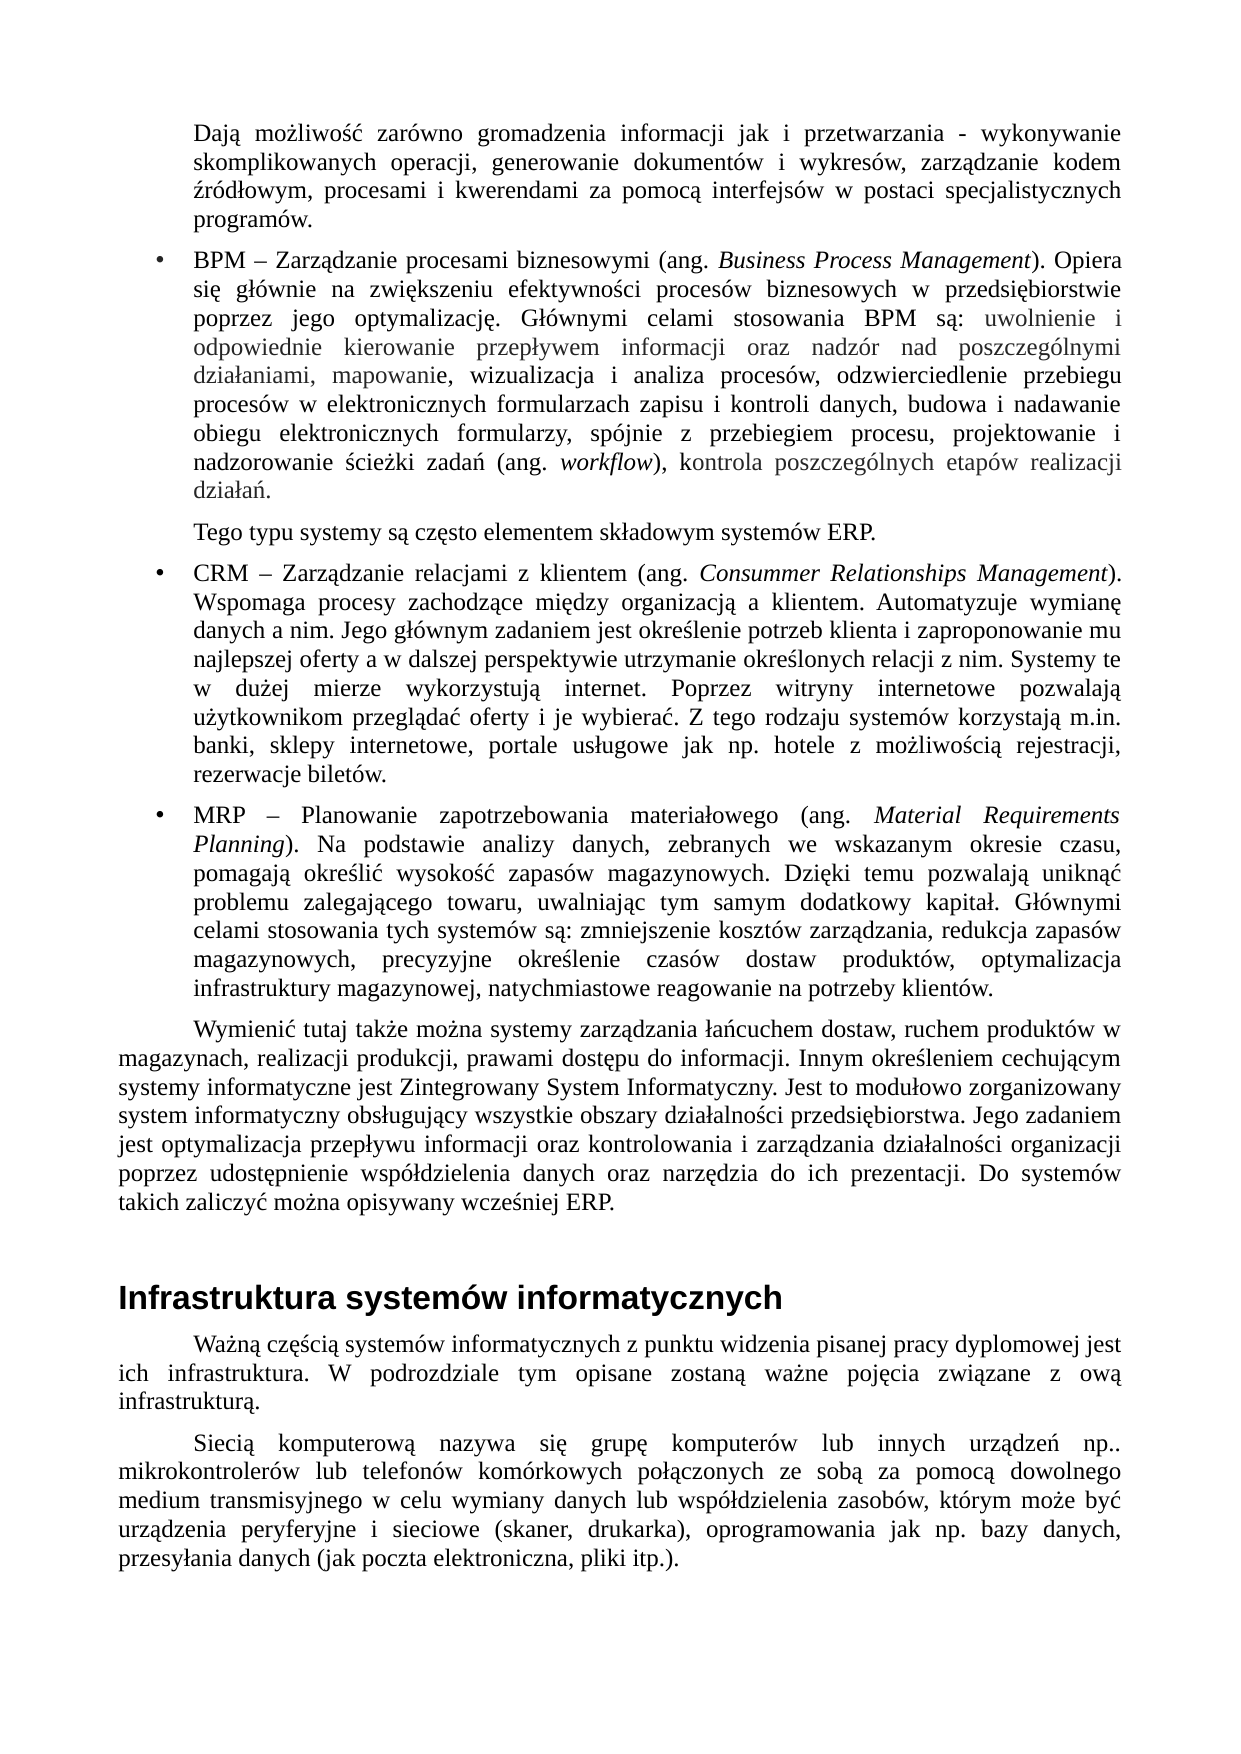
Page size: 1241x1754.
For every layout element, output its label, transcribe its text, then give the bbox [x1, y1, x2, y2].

list MRP – Planowanie zapotrzebowania materiałowego (ang. Material Requirements Planning). Na podstawie analizy danych, zebranych we wskazanym okresie czasu, pomagają określić wysokość zapasów magazynowych. Dzięki temu pozwalają uniknąć problemu zalegającego towaru, uwalniając tym samym dodatkowy kapitał. Głównymi celami stosowania tych systemów są: zmniejszenie kosztów zarządzania, redukcja zapasów magazynowych, precyzyjne określenie czasów dostaw produktów, optymalizacja infrastruktury magazynowej, natychmiastowe reagowanie na potrzeby klientów. [156, 801, 1122, 1002]
text Siecią komputerową nazywa się grupę komputerów lub innych urządzeń np.. mikrokontrolerów lub telefonów komórkowych połączonych ze sobą za pomocą dowolnego medium transmisyjnego w celu wymiany danych lub współdzielenia zasobów, którym może być urządzenia peryferyjne i sieciowe (skaner, drukarka), oprogramowania jak np. bazy danych, przesyłania danych (jak poczta elektroniczna, pliki itp.). [118, 1428, 1122, 1571]
list CRM – Zarządzanie relacjami z klientem (ang. Consummer Relationships Management). Wspomaga procesy zachodzące między organizacją a klientem. Automatyzuje wymianę danych a nim. Jego głównym zadaniem jest określenie potrzeb klienta i zaproponowanie mu najlepszej oferty a w dalszej perspektywie utrzymanie określonych relacji z nim. Systemy te w dużej mierze wykorzystują internet. Poprzez witryny internetowe pozwalają użytkownikom przeglądać oferty i je wybierać. Z tego rodzaju systemów korzystają m.in. banki, sklepy internetowe, portale usługowe jak np. hotele z możliwością rejestracji, rezerwacje biletów. [156, 558, 1122, 788]
list BPM – Zarządzanie procesami biznesowymi (ang. Business Process Management). Opiera się głównie na zwiększeniu efektywności procesów biznesowych w przedsiębiorstwie poprzez jego optymalizację. Głównymi celami stosowania BPM są: uwolnienie i odpowiednie kierowanie przepływem informacji oraz nadzór nad poszczególnymi działaniami, mapowanie, wizualizacja i analiza procesów, odzwierciedlenie przebiegu procesów w elektronicznych formularzach zapisu i kontroli danych, budowa i nadawanie obiegu elektronicznych formularzy, spójnie z przebiegiem procesu, projektowanie i nadzorowanie ścieżki zadań (ang. workflow), kontrola poszczególnych etapów realizacji działań. [156, 246, 1122, 504]
list Dają możliwość zarówno gromadzenia informacji jak i przetwarzania - wykonywanie skomplikowanych operacji, generowanie dokumentów i wykresów, zarządzanie kodem źródłowym, procesami i kwerendami za pomocą interfejsów w postaci specjalistycznych programów. [156, 118, 1122, 233]
text Wymienić tutaj także można systemy zarządzania łańcuchem dostaw, ruchem produktów w magazynach, realizacji produkcji, prawami dostępu do informacji. Innym określeniem cechującym systemy informatyczne jest Zintegrowany System Informatyczny. Jest to modułowo zorganizowany system informatyczny obsługujący wszystkie obszary działalności przedsiębiorstwa. Jego zadaniem jest optymalizacja przepływu informacji oraz kontrolowania i zarządzania działalności organizacji poprzez udostępnienie współdzielenia danych oraz narzędzia do ich prezentacji. Do systemów takich zaliczyć można opisywany wcześniej ERP. [118, 1014, 1122, 1216]
list Tego typu systemy są często elementem składowym systemów ERP. [156, 517, 1122, 546]
subtitle Infrastruktura systemów informatycznych [118, 1278, 1122, 1316]
text Ważną częścią systemów informatycznych z punktu widzenia pisanej pracy dyplomowej jest ich infrastruktura. W podrozdziale tym opisane zostaną ważne pojęcia związane z ową infrastrukturą. [118, 1329, 1122, 1415]
